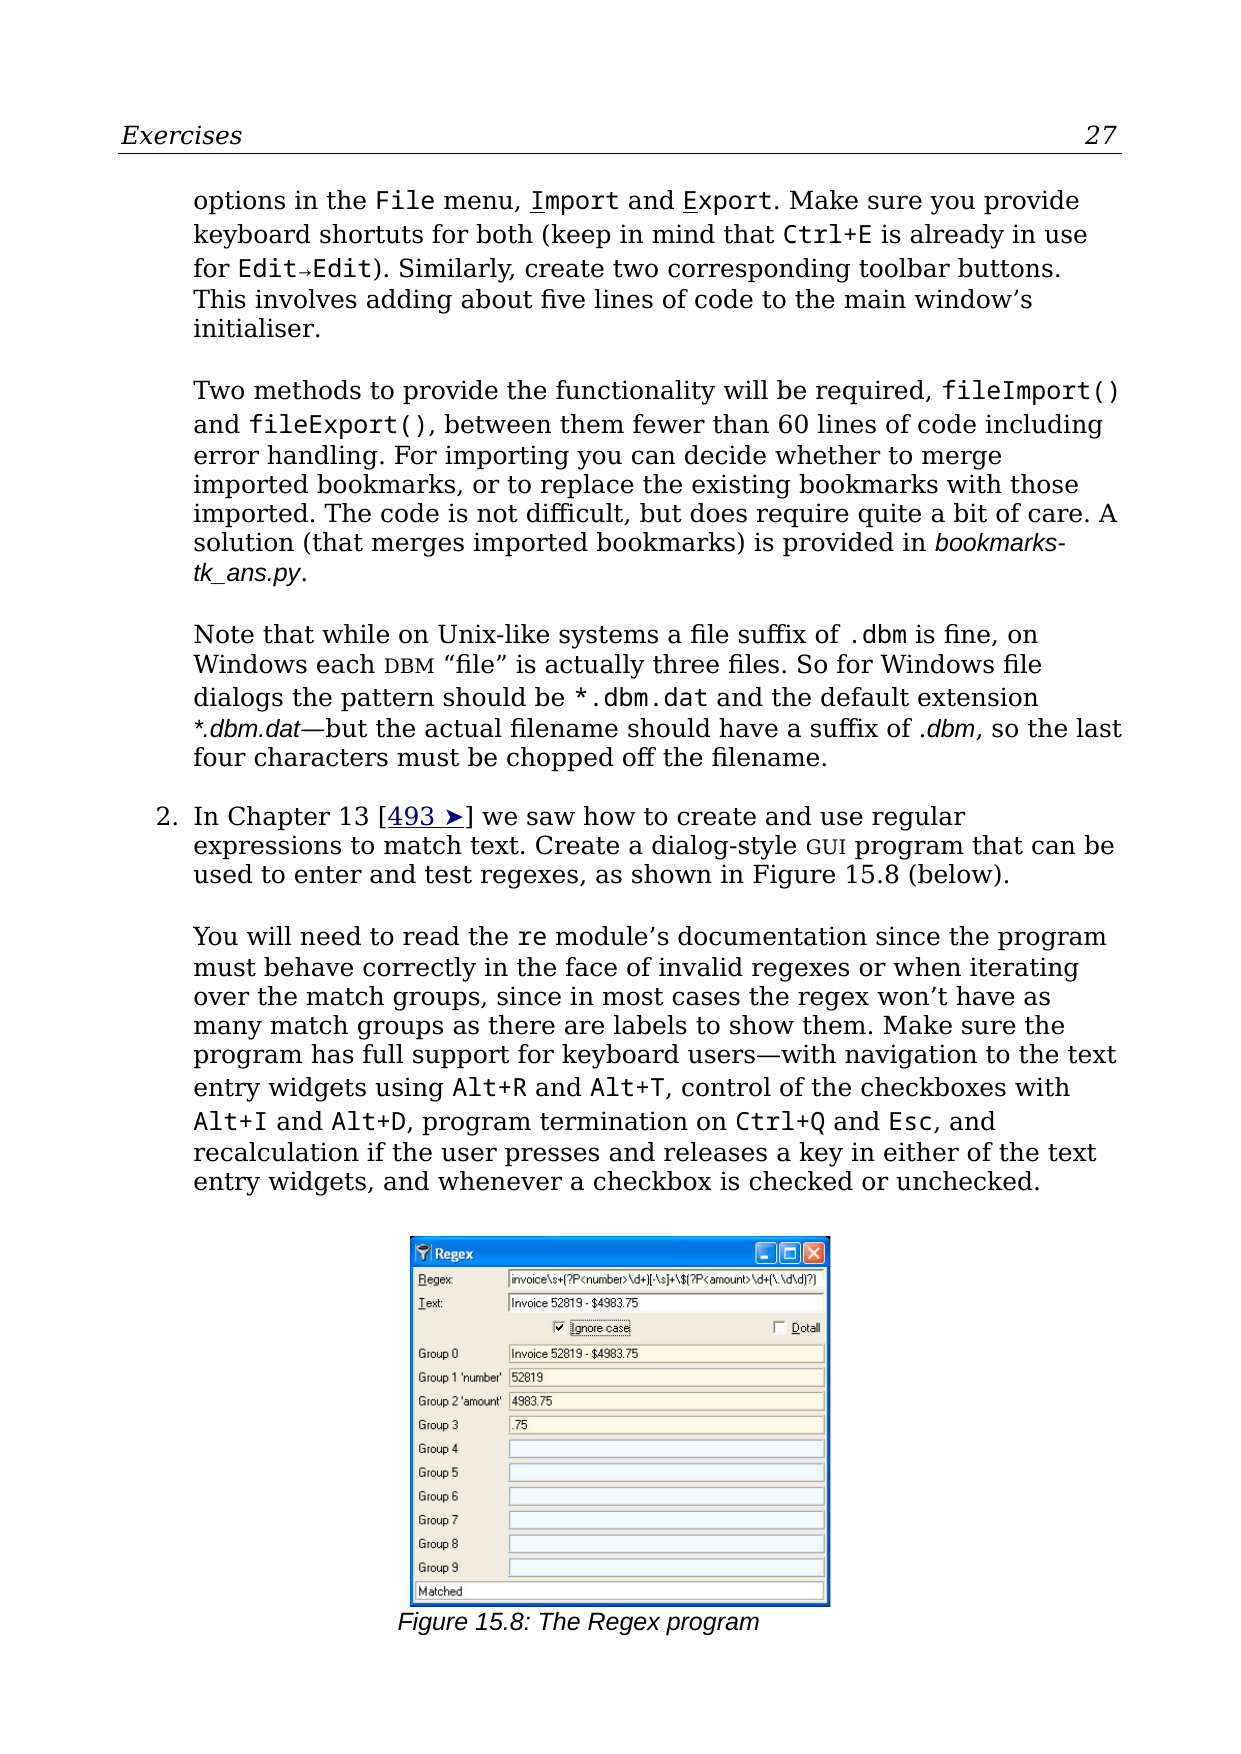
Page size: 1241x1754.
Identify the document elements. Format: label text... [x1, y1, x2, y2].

list Note that while on Unix-like systems a file suffix of .dbm is fine, on Windows each dbm “file” is actually three files. So for Windows file dialogs the pattern should be *.dbm.dat and the default extension *.dbm.dat—but the actual filename should have a suffix of .dbm, so the last four characters must be chopped off the filename. [155, 617, 1122, 772]
list options in the File menu, Import and Export. Make sure you provide keyboard shortuts for both (keep in mind that Ctrl+E is already in use for Edit→Edit). Similarly, create two corresponding toolbar buttons. This involves adding about five lines of code to the main window’s initialiser. [155, 183, 1122, 343]
list In Chapter 13 [493 ➤] we saw how to create and use regular expressions to match text. Create a dialog-style gui program that can be used to enter and test regexes, as shown in Figure 15.8 (below). [155, 802, 1122, 889]
picture [410, 1236, 831, 1607]
list Figure 15.8: The Regex program [397, 1607, 843, 1636]
list Two methods to provide the functionality will be required, fileImport() and fileExport(), between them fewer than 60 lines of code including error handling. For importing you can decide whether to merge imported bookmarks, or to replace the existing bookmarks with those imported. The code is not difficult, but does require quite a bit of care. A solution (that merges imported bookmarks) is provided in bookmarks-tk_ans.py. [155, 373, 1122, 587]
list You will need to read the re module’s documentation since the program must behave correctly in the face of invalid regexes or when iterating over the match groups, since in most cases the regex won’t have as many match groups as there are labels to show them. Make sure the program has full support for keyboard users—with navigation to the text entry widgets using Alt+R and Alt+T, control of the checkboxes with Alt+I and Alt+D, program termination on Ctrl+Q and Esc, and recalculation if the user presses and releases a key in either of the text entry widgets, and whenever a checkbox is checked or unchecked. [155, 919, 1122, 1196]
